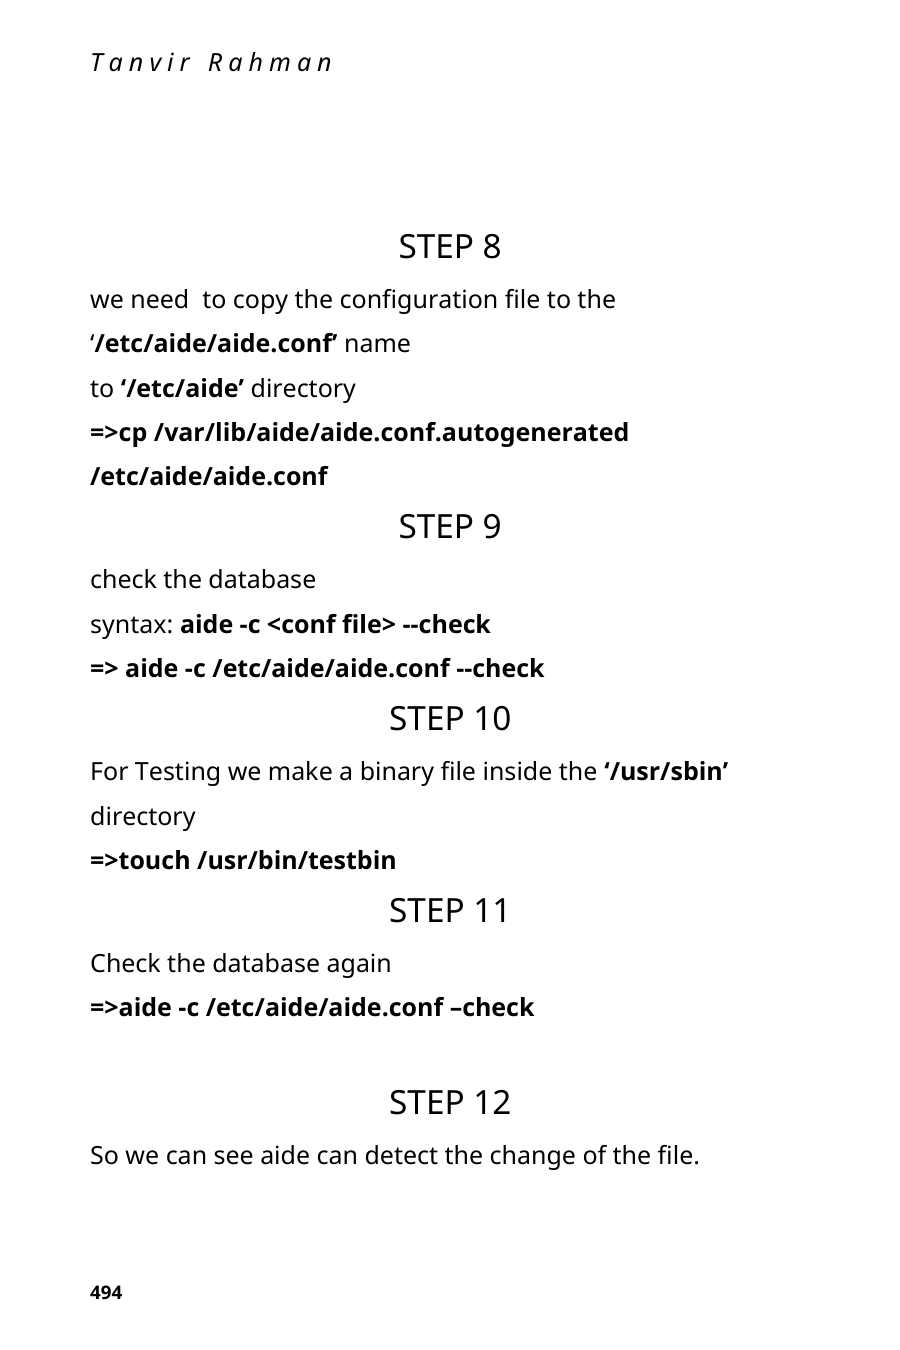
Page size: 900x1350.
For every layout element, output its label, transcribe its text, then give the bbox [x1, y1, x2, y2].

text we need to copy the configuration file to the ‘/etc/aide/aide.conf’ name [90, 282, 810, 360]
text STEP 12 [90, 1078, 810, 1124]
text => aide -c /etc/aide/aide.conf --check [90, 651, 810, 685]
text check the database [90, 562, 810, 596]
text =>aide -c /etc/aide/aide.conf –check [90, 990, 810, 1024]
text STEP 11 [90, 887, 810, 932]
text to ‘/etc/aide’ directory [90, 370, 810, 404]
text STEP 8 [90, 223, 810, 268]
text =>touch /usr/bin/testbin [90, 842, 810, 877]
text Check the database again [90, 946, 810, 980]
text =>cp /var/lib/aide/aide.conf.autogenerated /etc/aide/aide.conf [90, 415, 810, 493]
text For Testing we make a binary file inside the ‘/usr/sbin’ directory [90, 754, 810, 832]
text STEP 9 [90, 503, 810, 549]
text syntax: aide -c <conf file> --check [90, 606, 810, 641]
text STEP 10 [90, 695, 810, 740]
text So we can see aide can detect the change of the file. [90, 1137, 810, 1172]
